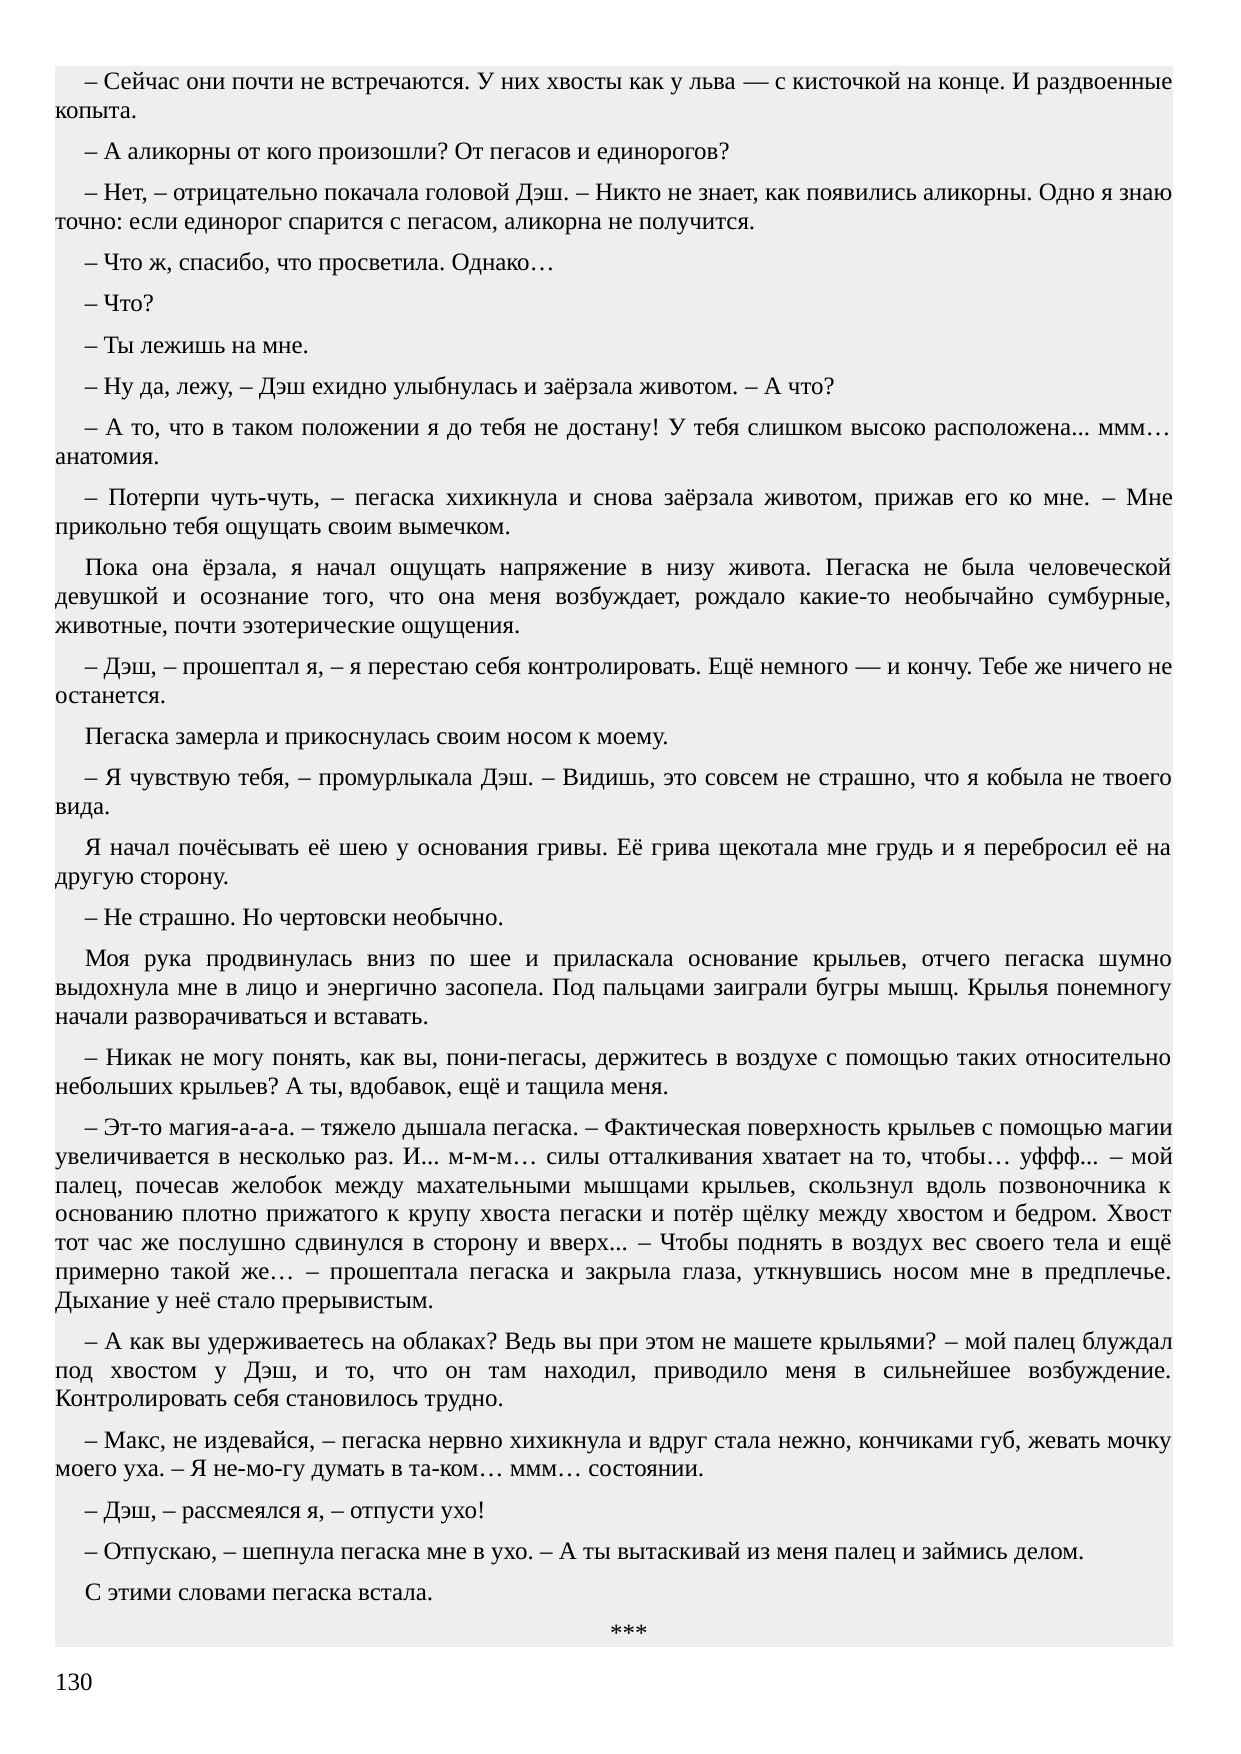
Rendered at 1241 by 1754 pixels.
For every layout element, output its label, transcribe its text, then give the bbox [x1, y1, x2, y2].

text – Ну да, лежу, – Дэш ехидно улыбнулась и заёрзала животом. – А что? [55, 371, 1173, 400]
text – Нет, – отрицательно покачала головой Дэш. – Никто не знает, как появились аликорны. Одно я знаю точно: если единорог спарится с пегасом, аликорна не получится. [55, 177, 1173, 235]
text – Дэш, – рассмеялся я, – отпусти ухо! [55, 1495, 1173, 1523]
text Моя рука продвинулась вниз по шее и приласкала основание крыльев, отчего пегаска шумно выдохнула мне в лицо и энергично засопела. Под пальцами заиграли бугры мышц. Крылья понемногу начали разворачиваться и вставать. [55, 943, 1173, 1030]
text *** [55, 1618, 1173, 1647]
text – Потерпи чуть-чуть, – пегаска хихикнула и снова заёрзала животом, прижав его ко мне. – Мне прикольно тебя ощущать своим вымечком. [55, 482, 1173, 540]
text – Я чувствую тебя, – промурлыкала Дэш. – Видишь, это совсем не страшно, что я кобыла не твоего вида. [55, 762, 1173, 820]
text – Ты лежишь на мне. [55, 330, 1173, 358]
text – Макс, не издевайся, – пегаска нервно хихикнула и вдруг стала нежно, кончиками губ, жевать мочку моего уха. – Я не-мо-гу думать в та-ком… ммм… состоянии. [55, 1425, 1173, 1482]
text Пегаска замерла и прикоснулась своим носом к моему. [55, 721, 1173, 750]
text – Эт-то магия-а-а-а. – тяжело дышала пегаска. – Фактическая поверхность крыльев с помощью магии увеличивается в несколько раз. И... м-м-м… силы отталкивания хватает на то, чтобы… уффф... – мой палец, почесав желобок между махательными мышцами крыльев, скользнул вдоль позвоночника к основанию плотно прижатого к крупу хвоста пегаски и потёр щёлку между хвостом и бедром. Хвост тот час же послушно сдвинулся в сторону и вверх... – Чтобы поднять в воздух вес своего тела и ещё примерно такой же… – прошептала пегаска и закрыла глаза, уткнувшись носом мне в предплечье. Дыхание у неё стало прерывистым. [55, 1112, 1173, 1313]
text – А аликорны от кого произошли? От пегасов и единорогов? [55, 136, 1173, 165]
text С этими словами пегаска встала. [55, 1577, 1173, 1606]
text – Не страшно. Но чертовски необычно. [55, 902, 1173, 931]
text – Никак не могу понять, как вы, пони-пегасы, держитесь в воздухе с помощью таких относительно небольших крыльев? А ты, вдобавок, ещё и тащила меня. [55, 1042, 1173, 1100]
text – Что ж, спасибо, что просветила. Однако… [55, 247, 1173, 276]
text – Сейчас они почти не встречаются. У них хвосты как у льва — с кисточкой на конце. И раздвоенные копыта. [55, 66, 1173, 123]
text – Что? [55, 288, 1173, 317]
text – А то, что в таком положении я до тебя не достану! У тебя слишком высоко расположена... ммм… анатомия. [55, 412, 1173, 470]
text Пока она ёрзала, я начал ощущать напряжение в низу живота. Пегаска не была человеческой девушкой и осознание того, что она меня возбуждает, рождало какие-то необычайно сумбурные, животные, почти эзотерические ощущения. [55, 552, 1173, 638]
text – Отпускаю, – шепнула пегаска мне в ухо. – А ты вытаскивай из меня палец и займись делом. [55, 1536, 1173, 1565]
text – Дэш, – прошептал я, – я перестаю себя контролировать. Ещё немного — и кончу. Тебе же ничего не останется. [55, 651, 1173, 708]
text Я начал почёсывать её шею у основания гривы. Её грива щекотала мне грудь и я перебросил её на другую сторону. [55, 832, 1173, 890]
text – А как вы удерживаетесь на облаках? Ведь вы при этом не машете крыльями? – мой палец блуждал под хвостом у Дэш, и то, что он там находил, приводило меня в сильнейшее возбуждение. Контролировать себя становилось трудно. [55, 1326, 1173, 1412]
